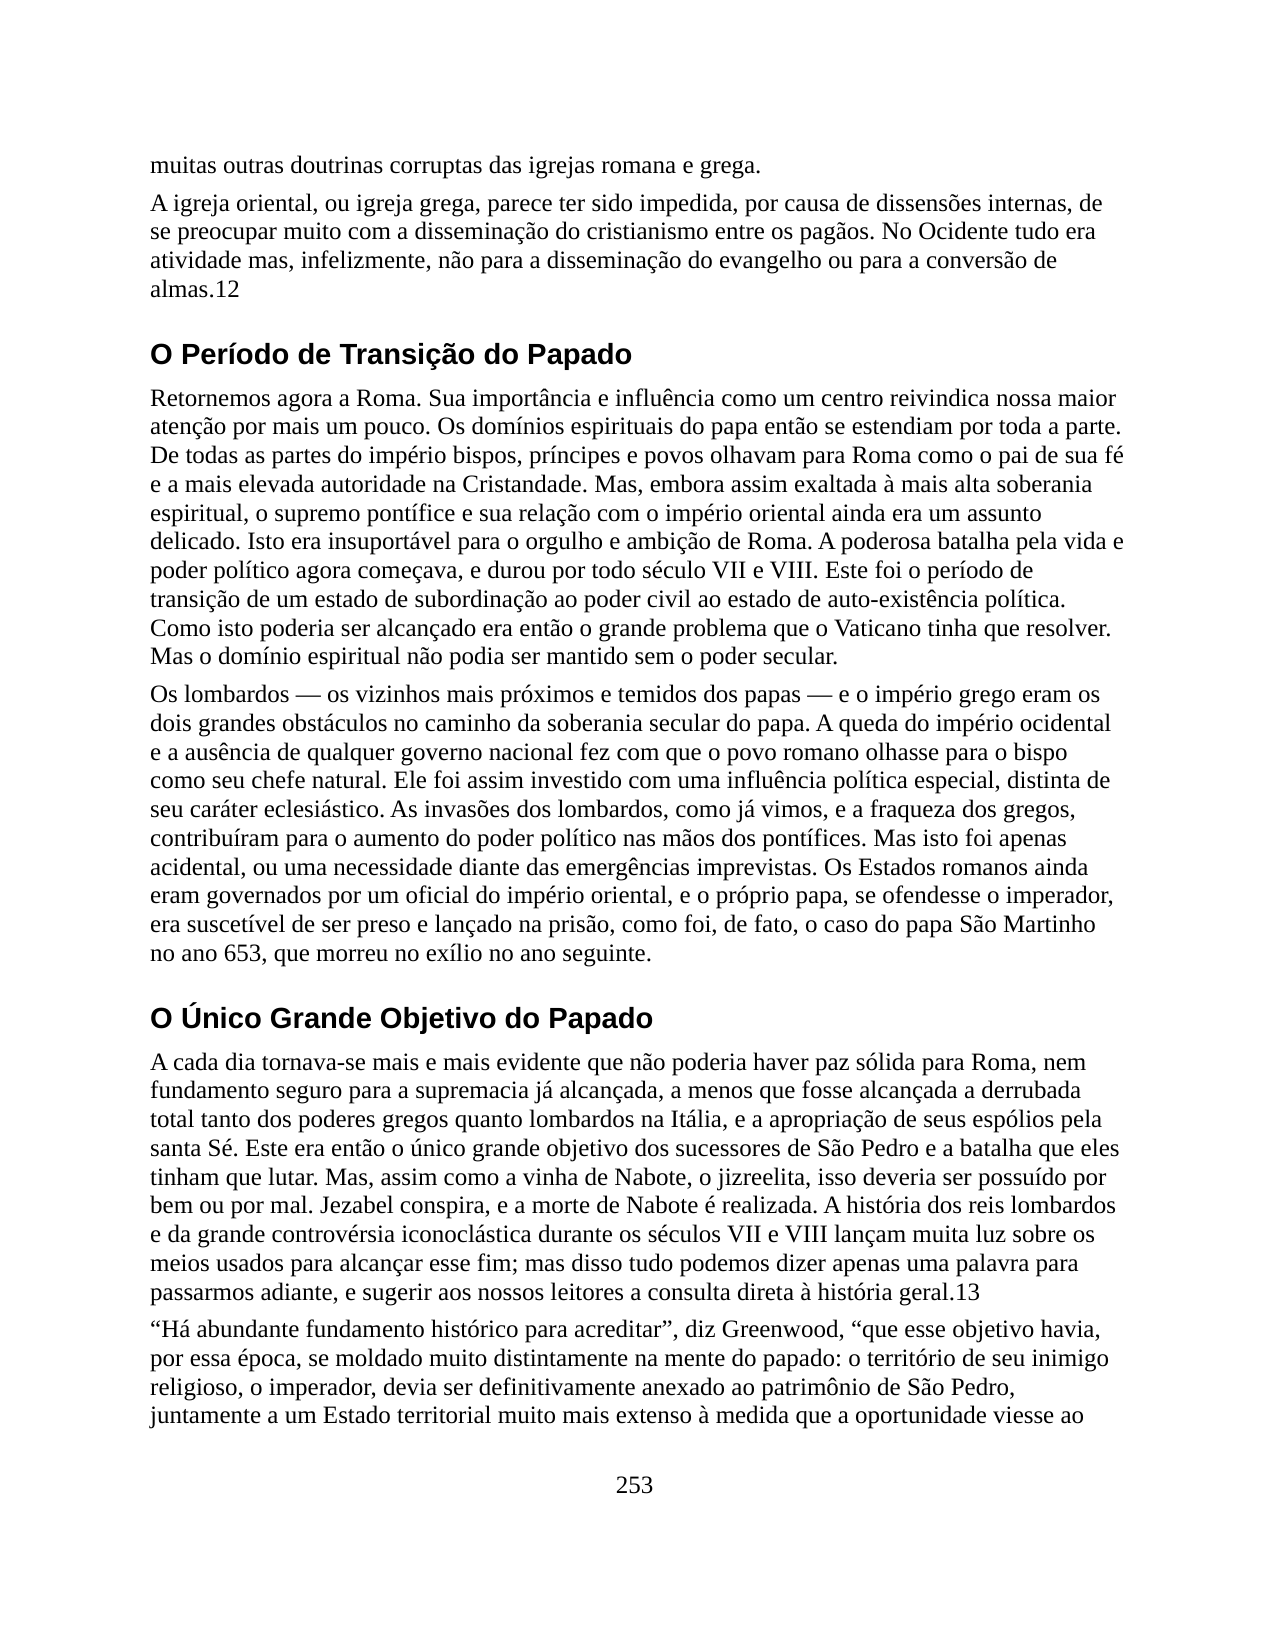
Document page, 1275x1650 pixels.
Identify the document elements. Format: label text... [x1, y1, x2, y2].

text muitas outras doutrinas corruptas das igrejas romana e grega. [150, 150, 1125, 179]
text Retornemos agora a Roma. Sua importância e influência como um centro reivindica nossa maior atenção por mais um pouco. Os domínios espirituais do papa então se estendiam por toda a parte. De todas as partes do império bispos, príncipes e povos olhavam para Roma como o pai de sua fé e a mais elevada autoridade na Cristandade. Mas, embora assim exaltada à mais alta soberania espiritual, o supremo pontífice e sua relação com o império oriental ainda era um assunto delicado. Isto era insuportável para o orgulho e ambição de Roma. A poderosa batalha pela vida e poder político agora começava, e durou por todo século VII e VIII. Este foi o período de transição de um estado de subordinação ao poder civil ao estado de auto-existência política. Como isto poderia ser alcançado era então o grande problema que o Vaticano tinha que resolver. Mas o domínio espiritual não podia ser mantido sem o poder secular. [150, 383, 1125, 670]
text A cada dia tornava-se mais e mais evidente que não poderia haver paz sólida para Roma, nem fundamento seguro para a supremacia já alcançada, a menos que fosse alcançada a derrubada total tanto dos poderes gregos quanto lombardos na Itália, e a apropriação de seus espólios pela santa Sé. Este era então o único grande objetivo dos sucessores de São Pedro e a batalha que eles tinham que lutar. Mas, assim como a vinha de Nabote, o jizreelita, isso deveria ser possuído por bem ou por mal. Jezabel conspira, e a morte de Nabote é realizada. A história dos reis lombardos e da grande controvérsia iconoclástica durante os séculos VII e VIII lançam muita luz sobre os meios usados para alcançar esse fim; mas disso tudo podemos dizer apenas uma palavra para passarmos adiante, e sugerir aos nossos leitores a consulta direta à história geral.13 [150, 1047, 1125, 1305]
text Os lombardos — os vizinhos mais próximos e temidos dos papas — e o império grego eram os dois grandes obstáculos no caminho da soberania secular do papa. A queda do império ocidental e a ausência de qualquer governo nacional fez com que o povo romano olhasse para o bispo como seu chefe natural. Ele foi assim investido com uma influência política especial, distinta de seu caráter eclesiástico. As invasões dos lombardos, como já vimos, e a fraqueza dos gregos, contribuíram para o aumento do poder político nas mãos dos pontífices. Mas isto foi apenas acidental, ou uma necessidade diante das emergências imprevistas. Os Estados romanos ainda eram governados por um oficial do império oriental, e o próprio papa, se ofendesse o imperador, era suscetível de ser preso e lançado na prisão, como foi, de fato, o caso do papa São Martinho no ano 653, que morreu no exílio no ano seguinte. [150, 679, 1125, 967]
subtitle O Único Grande Objetivo do Papado [150, 1001, 1125, 1034]
text “Há abundante fundamento histórico para acreditar”, diz Greenwood, “que esse objetivo havia, por essa época, se moldado muito distintamente na mente do papado: o território de seu inimigo religioso, o imperador, devia ser definitivamente anexado ao patrimônio de São Pedro, juntamente a um Estado territorial muito mais extenso à medida que a oportunidade viesse ao [150, 1314, 1125, 1429]
text A igreja oriental, ou igreja grega, parece ter sido impedida, por causa de dissensões internas, de se preocupar muito com a disseminação do cristianismo entre os pagãos. No Ocidente tudo era atividade mas, infelizmente, não para a disseminação do evangelho ou para a conversão de almas.12 [150, 188, 1125, 303]
subtitle O Período de Transição do Papado [150, 337, 1125, 370]
